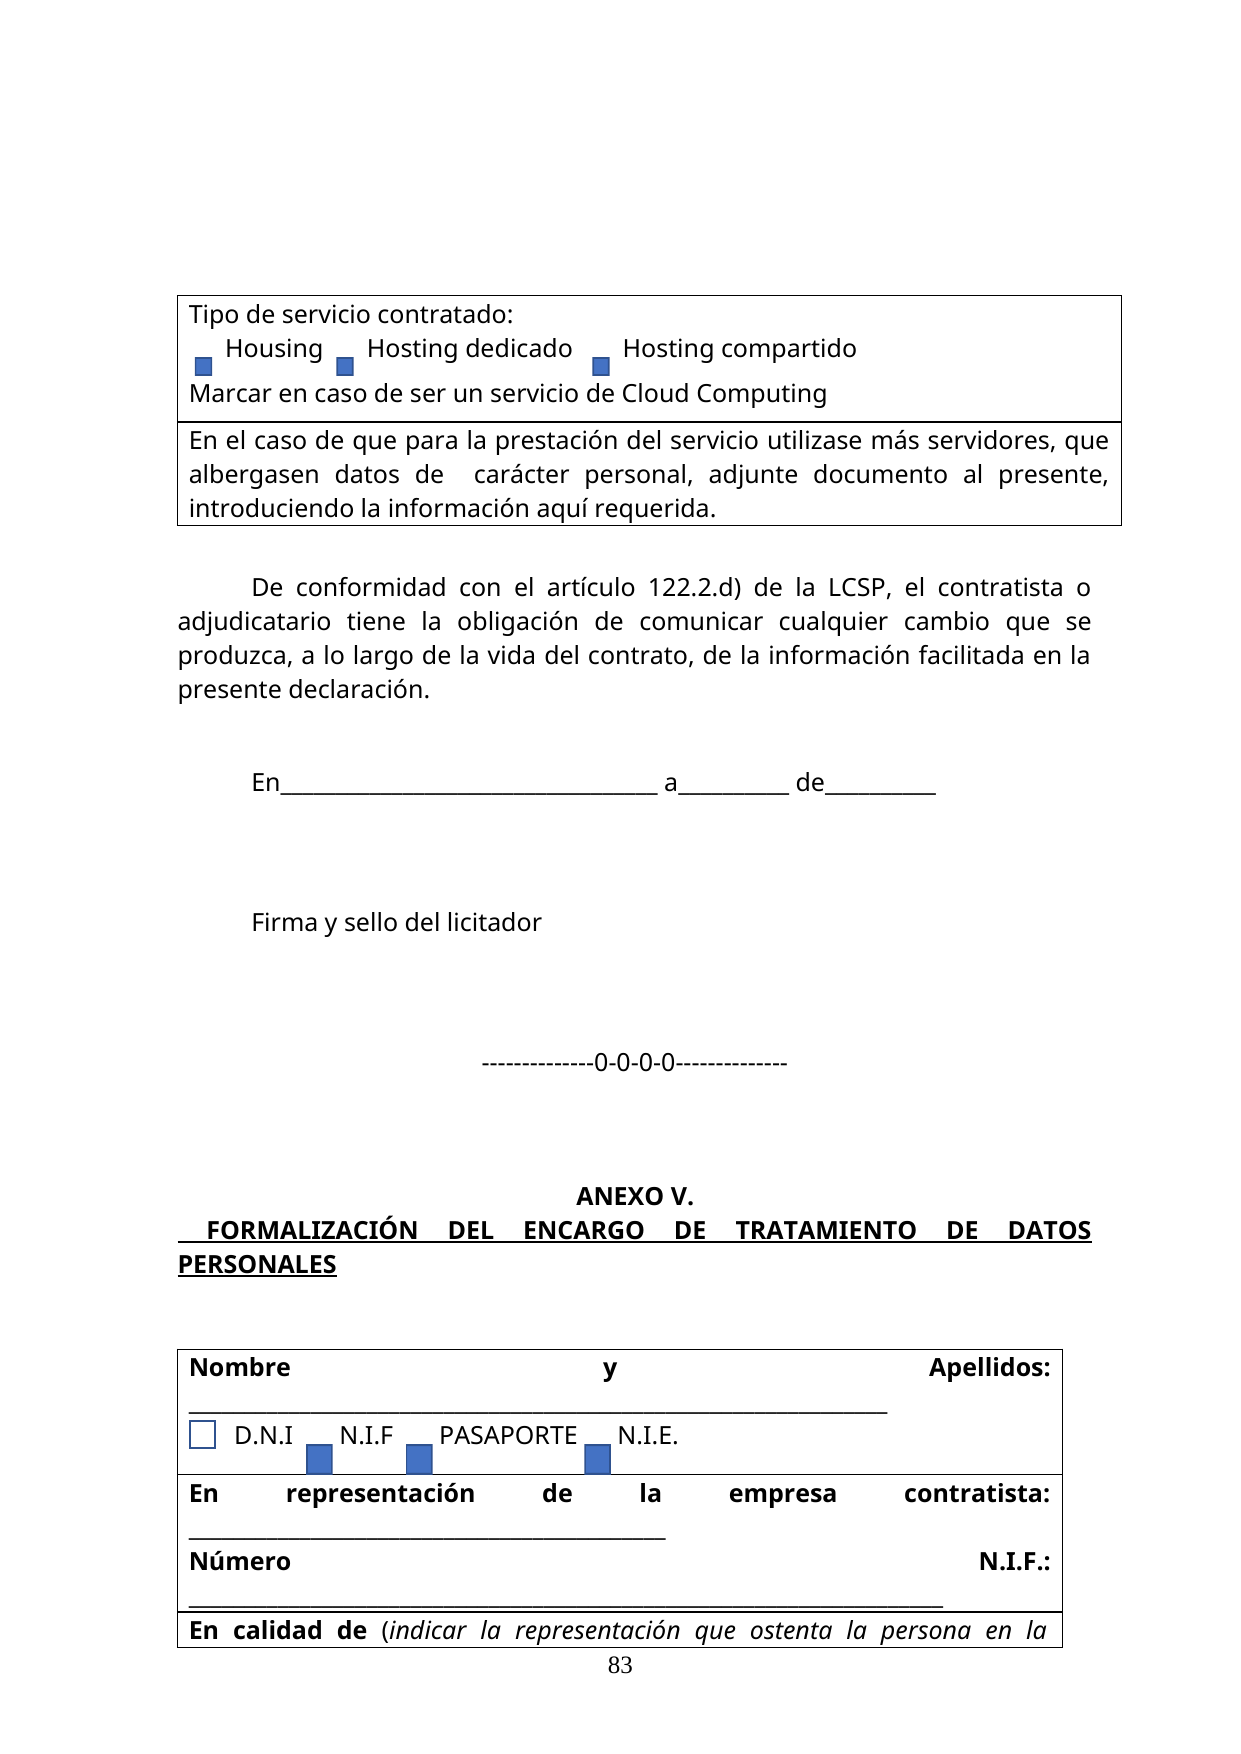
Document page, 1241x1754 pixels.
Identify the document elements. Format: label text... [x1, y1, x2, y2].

text Firma y sello del licitador [177, 904, 1093, 938]
table_header Tipo de servicio contratado: Housing Hosting dedicado Hosting compartido Marcar en caso de ser un servicio de Cloud Computing [178, 296, 1121, 421]
text De conformidad con el artículo 122.2.d) de la LCSP, el contratista o adjudicatario tiene la obligación de comunicar cualquier cambio que se produzca, a lo largo de la vida del contrato, de la información facilitada en la presente declaración. [177, 569, 1093, 706]
text FORMALIZACIÓN DEL ENCARGO DE TRATAMIENTO DE DATOS PERSONALES [177, 1212, 1093, 1280]
text En__________________________________ a__________ de__________ [177, 765, 1093, 799]
table_cell En representación de la empresa contratista: ___________________________________________ Número N.I.F.: ____________________________________________________________________ [178, 1475, 1062, 1611]
text ANEXO V. [177, 1178, 1093, 1212]
text --------------0-0-0-0-------------- [177, 1044, 1063, 1078]
table_cell En calidad de (indicar la representación que ostenta la persona en la [178, 1613, 1062, 1647]
table_cell En el caso de que para la prestación del servicio utilizase más servidores, que albergasen datos de carácter personal, adjunte documento al presente, introduciendo la información aquí requerida. [178, 423, 1121, 525]
table_header Nombre y Apellidos: _______________________________________________________________ D.N.I N.I.F PASAPORTE N.I.E. [178, 1350, 1062, 1474]
